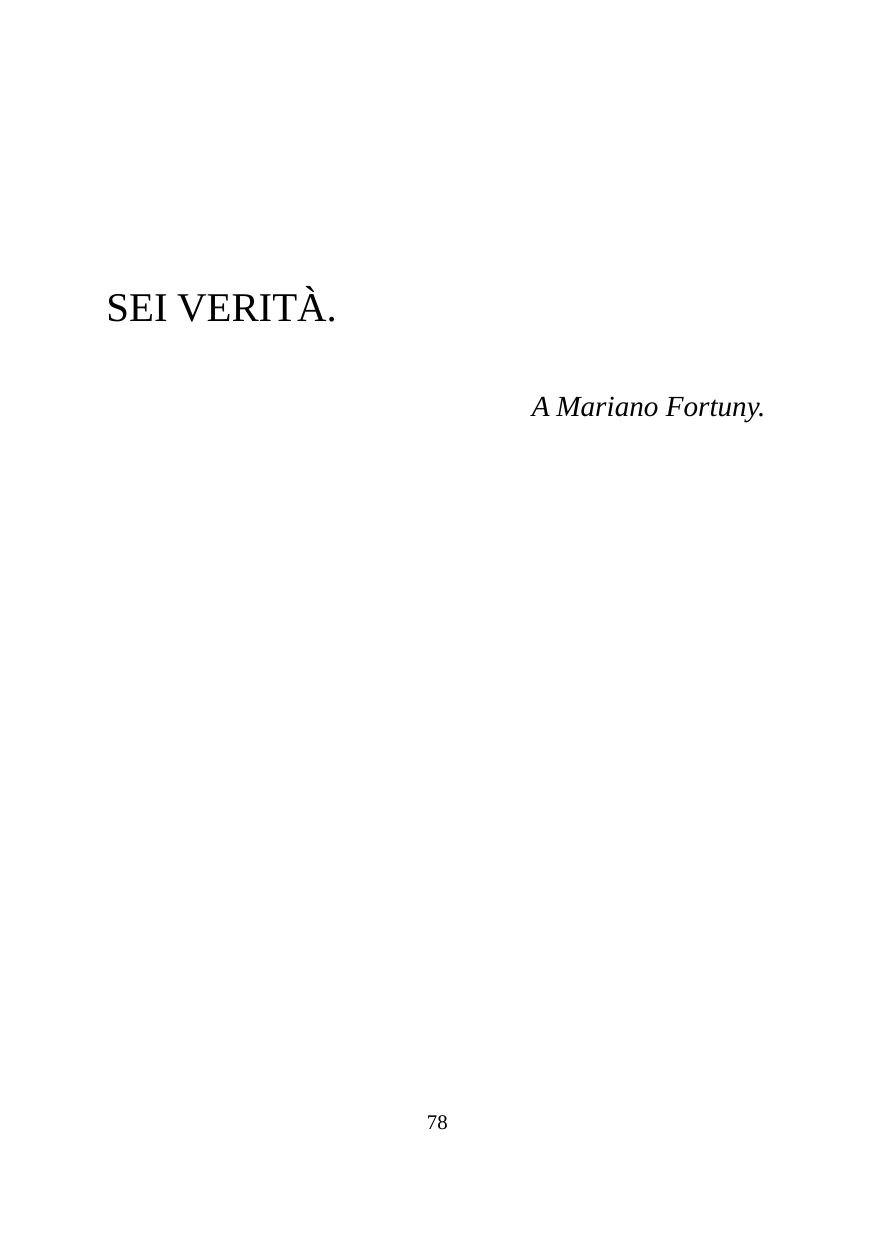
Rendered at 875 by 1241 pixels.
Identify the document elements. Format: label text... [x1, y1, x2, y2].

subtitle SEI VERITÀ. [106, 283, 768, 330]
text A Mariano Fortuny. [106, 389, 768, 423]
